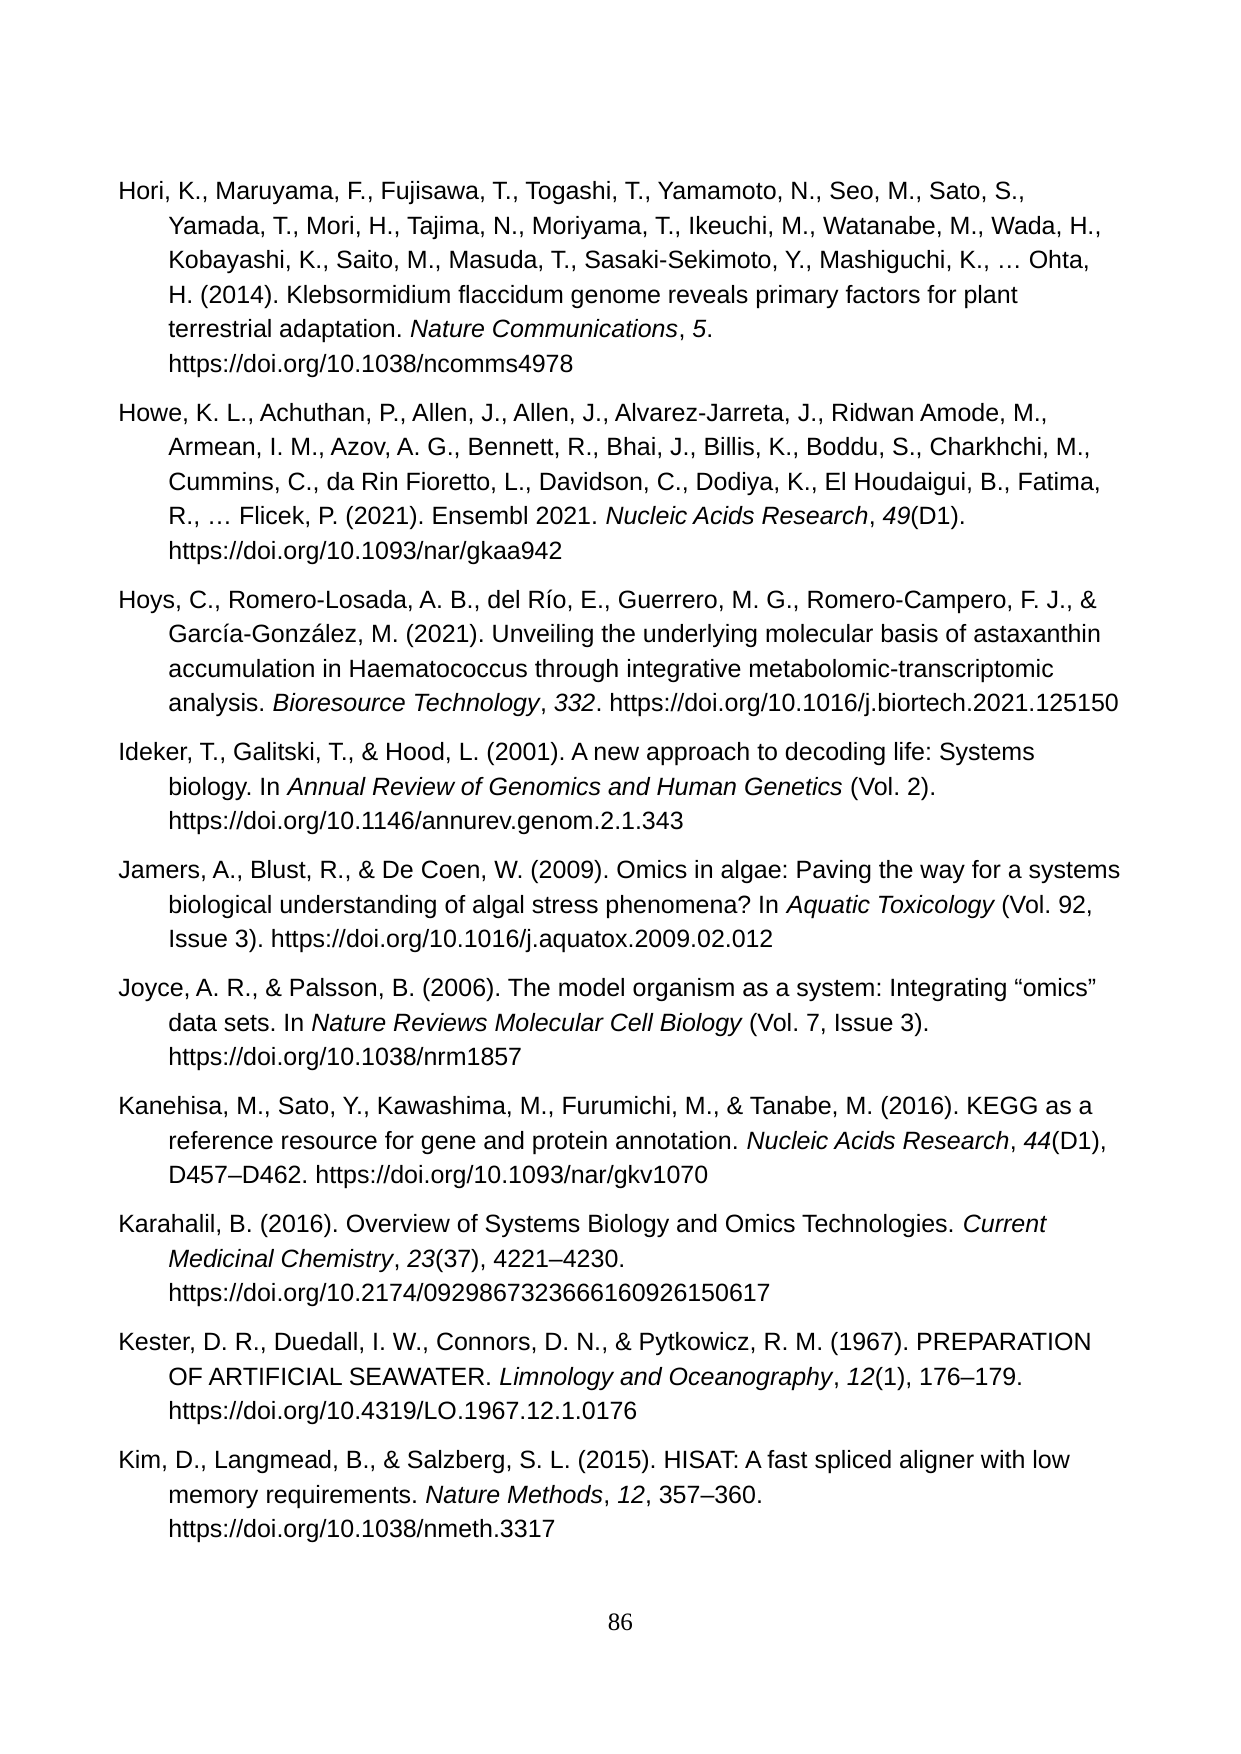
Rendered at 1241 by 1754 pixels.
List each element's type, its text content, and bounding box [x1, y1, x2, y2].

text Kester, D. R., Duedall, I. W., Connors, D. N., & Pytkowicz, R. M. (1967). PREPARATION OF ARTIFICIAL SEAWATER. Limnology and Oceanography, 12(1), 176–179. https://doi.org/10.4319/LO.1967.12.1.0176 [118, 1327, 1122, 1425]
text Jamers, A., Blust, R., & De Coen, W. (2009). Omics in algae: Paving the way for a systems biological understanding of algal stress phenomena? In Aquatic Toxicology (Vol. 92, Issue 3). https://doi.org/10.1016/j.aquatox.2009.02.012 [118, 855, 1122, 953]
text Kim, D., Langmead, B., & Salzberg, S. L. (2015). HISAT: A fast spliced aligner with low memory requirements. Nature Methods, 12, 357–360. https://doi.org/10.1038/nmeth.3317 [118, 1445, 1122, 1543]
text Ideker, T., Galitski, T., & Hood, L. (2001). A new approach to decoding life: Systems biology. In Annual Review of Genomics and Human Genetics (Vol. 2). https://doi.org/10.1146/annurev.genom.2.1.343 [118, 737, 1122, 835]
text Joyce, A. R., & Palsson, B. (2006). The model organism as a system: Integrating “omics” data sets. In Nature Reviews Molecular Cell Biology (Vol. 7, Issue 3). https://doi.org/10.1038/nrm1857 [118, 973, 1122, 1071]
text Hoys, C., Romero-Losada, A. B., del Río, E., Guerrero, M. G., Romero-Campero, F. J., & García-González, M. (2021). Unveiling the underlying molecular basis of astaxanthin accumulation in Haematococcus through integrative metabolomic-transcriptomic analysis. Bioresource Technology, 332. https://doi.org/10.1016/j.biortech.2021.125150 [118, 585, 1122, 717]
text Karahalil, B. (2016). Overview of Systems Biology and Omics Technologies. Current Medicinal Chemistry, 23(37), 4221–4230. https://doi.org/10.2174/0929867323666160926150617 [118, 1209, 1122, 1307]
text Howe, K. L., Achuthan, P., Allen, J., Allen, J., Alvarez-Jarreta, J., Ridwan Amode, M., Armean, I. M., Azov, A. G., Bennett, R., Bhai, J., Billis, K., Boddu, S., Charkhchi, M., Cummins, C., da Rin Fioretto, L., Davidson, C., Dodiya, K., El Houdaigui, B., Fatima, R., … Flicek, P. (2021). Ensembl 2021. Nucleic Acids Research, 49(D1). https://doi.org/10.1093/nar/gkaa942 [118, 398, 1122, 564]
text Hori, K., Maruyama, F., Fujisawa, T., Togashi, T., Yamamoto, N., Seo, M., Sato, S., Yamada, T., Mori, H., Tajima, N., Moriyama, T., Ikeuchi, M., Watanabe, M., Wada, H., Kobayashi, K., Saito, M., Masuda, T., Sasaki-Sekimoto, Y., Mashiguchi, K., … Ohta, H. (2014). Klebsormidium flaccidum genome reveals primary factors for plant terrestrial adaptation. Nature Communications, 5. https://doi.org/10.1038/ncomms4978 [118, 176, 1122, 377]
text Kanehisa, M., Sato, Y., Kawashima, M., Furumichi, M., & Tanabe, M. (2016). KEGG as a reference resource for gene and protein annotation. Nucleic Acids Research, 44(D1), D457–D462. https://doi.org/10.1093/nar/gkv1070 [118, 1091, 1122, 1189]
